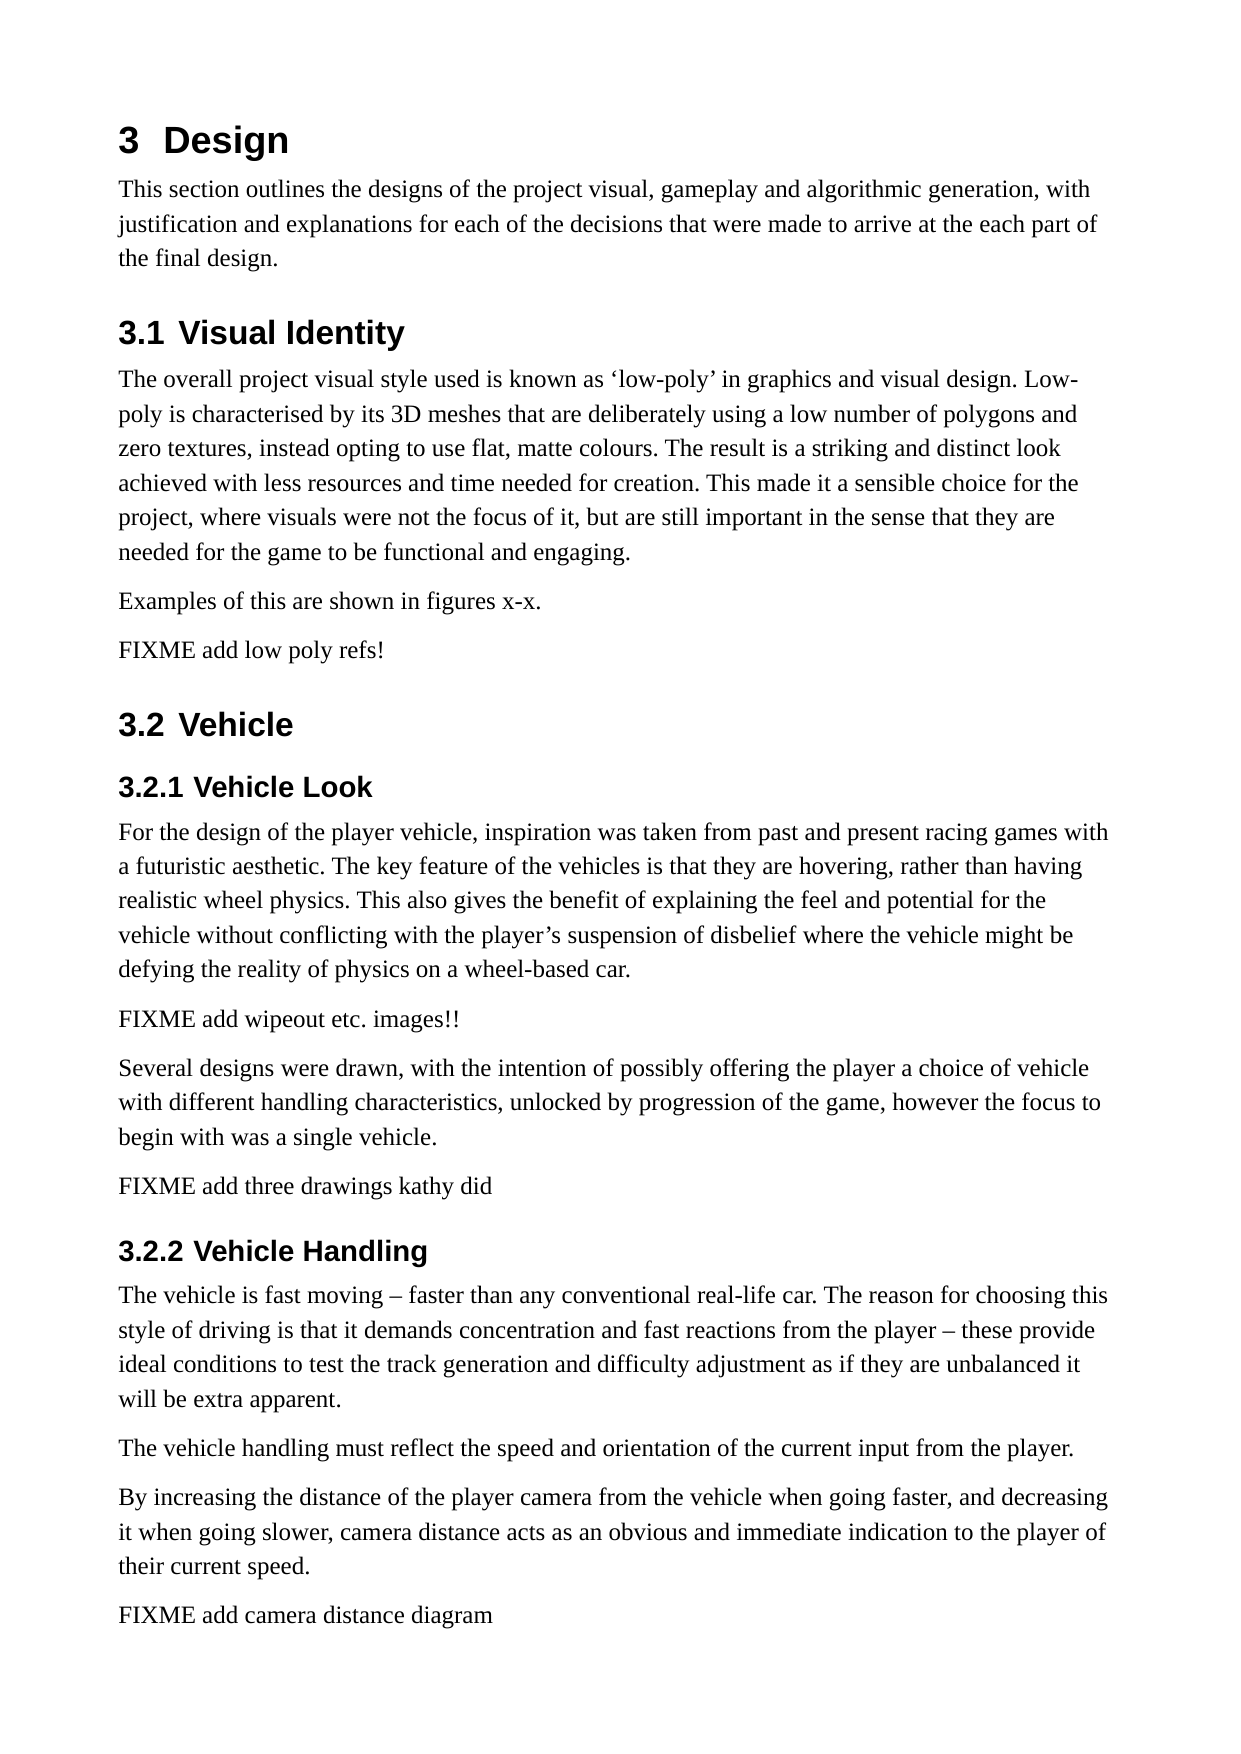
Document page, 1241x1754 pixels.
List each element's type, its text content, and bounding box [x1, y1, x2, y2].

subtitle Vehicle Look [118, 770, 1122, 804]
subtitle Vehicle [118, 705, 1122, 743]
subtitle Visual Identity [118, 313, 1122, 352]
subtitle Design [118, 118, 1122, 162]
text For the design of the player vehicle, inspiration was taken from past and present racing games with a futuristic aesthetic. The key feature of the vehicles is that they are hovering, rather than having realistic wheel physics. This also gives the benefit of explaining the feel and potential for the vehicle without conflicting with the player’s suspension of disbelief where the vehicle might be defying the reality of physics on a wheel-based car. [118, 817, 1122, 983]
text The overall project visual style used is known as ‘low-poly’ in graphics and visual design. Low-poly is characterised by its 3D meshes that are deliberately using a low number of polygons and zero textures, instead opting to use flat, matte colours. The result is a striking and distinct look achieved with less resources and time needed for creation. This made it a sensible choice for the project, where visuals were not the focus of it, but are still important in the sense that they are needed for the game to be functional and engaging. [118, 364, 1122, 565]
text FIXME add wipeout etc. images!! [118, 1004, 1122, 1032]
subtitle Vehicle Handling [118, 1234, 1122, 1268]
text Several designs were drawn, with the intention of possibly offering the player a choice of vehicle with different handling characteristics, unlocked by progression of the game, however the focus to begin with was a single vehicle. [118, 1053, 1122, 1150]
text FIXME add low poly refs! [118, 635, 1122, 663]
text FIXME add three drawings kathy did [118, 1171, 1122, 1199]
text Examples of this are shown in figures x-x. [118, 586, 1122, 614]
text By increasing the distance of the player camera from the vehicle when going faster, and decreasing it when going slower, camera distance acts as an obvious and immediate indication to the player of their current speed. [118, 1482, 1122, 1580]
text The vehicle is fast moving – faster than any conventional real-life car. The reason for choosing this style of driving is that it demands concentration and fast reactions from the player – these provide ideal conditions to test the track generation and difficulty adjustment as if they are unbalanced it will be extra apparent. [118, 1281, 1122, 1413]
text This section outlines the designs of the project visual, gameplay and algorithmic generation, with justification and explanations for each of the decisions that were made to arrive at the each part of the final design. [118, 174, 1122, 272]
text The vehicle handling must reflect the speed and orientation of the current input from the player. [118, 1433, 1122, 1462]
text FIXME add camera distance diagram [118, 1600, 1122, 1629]
